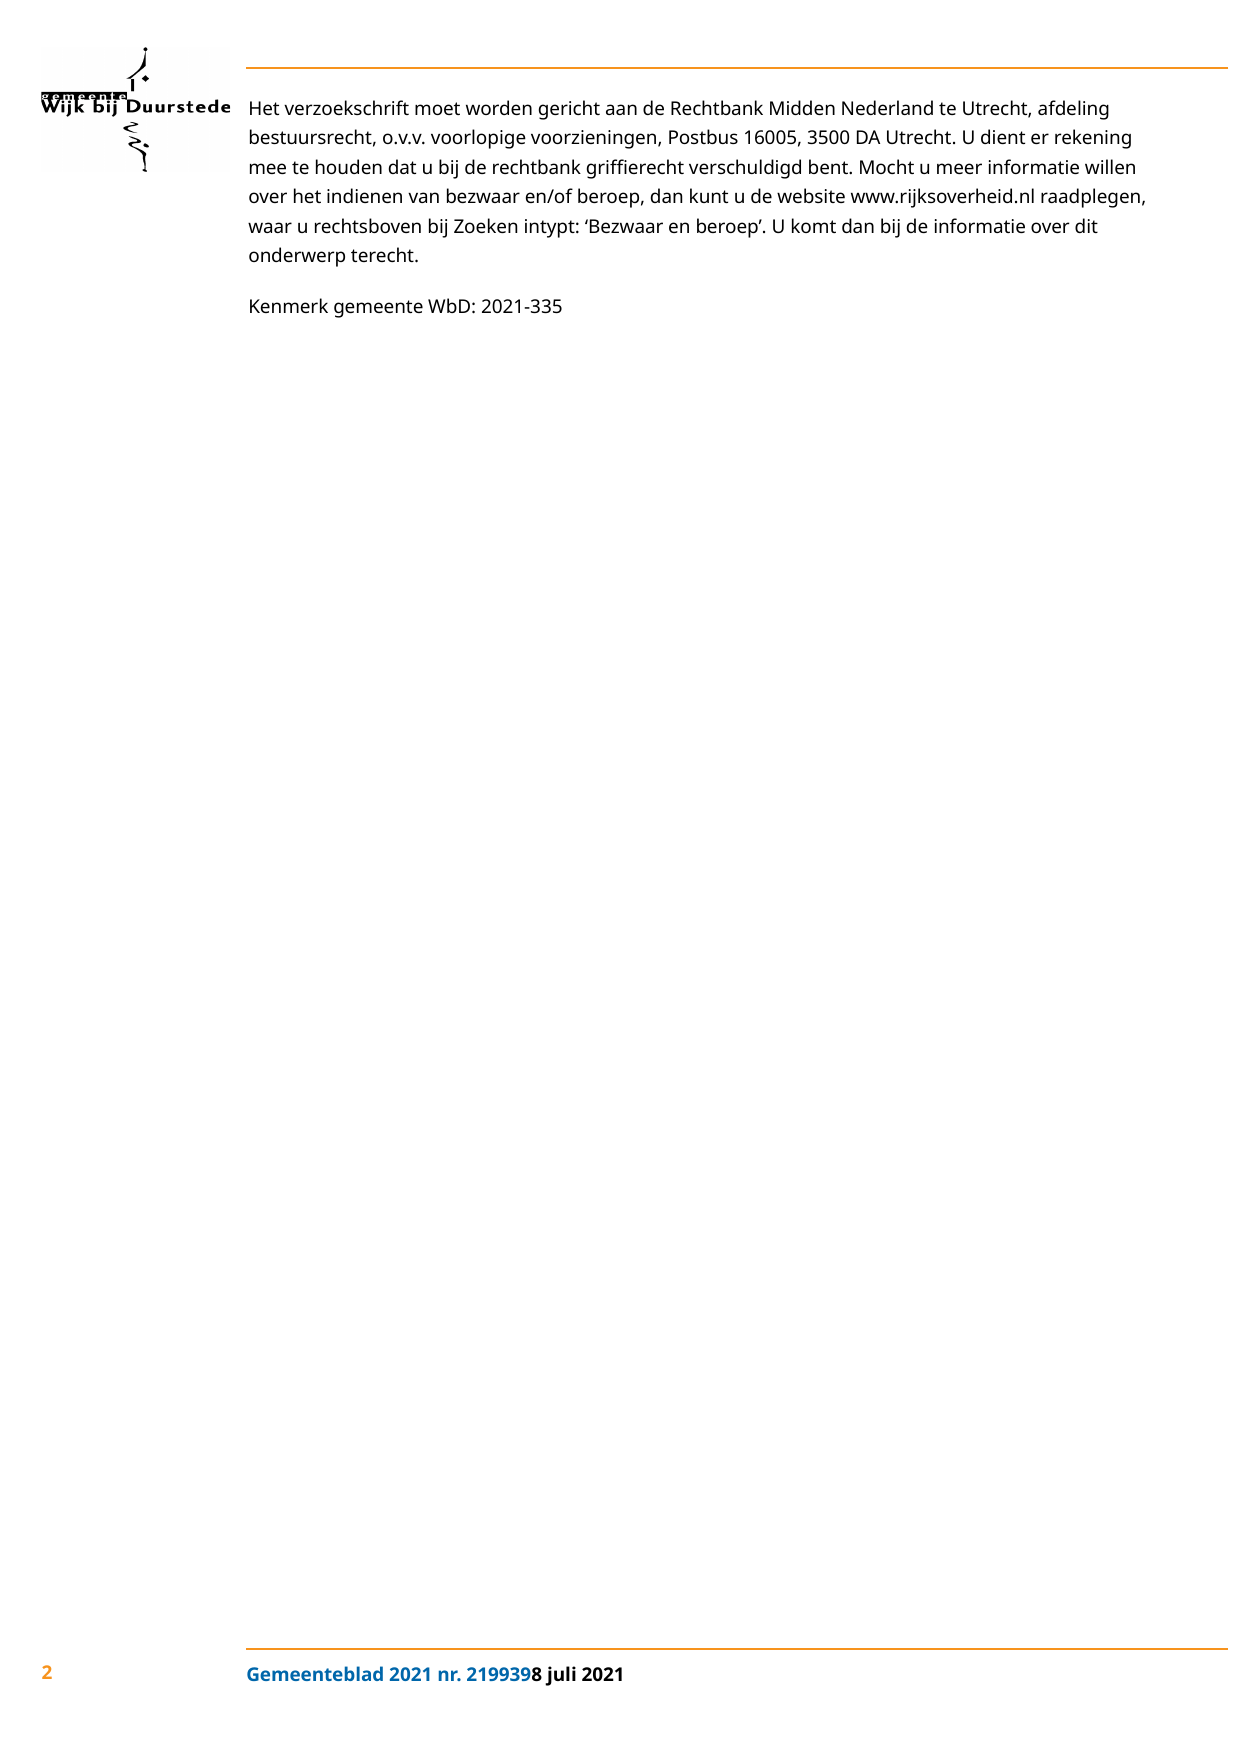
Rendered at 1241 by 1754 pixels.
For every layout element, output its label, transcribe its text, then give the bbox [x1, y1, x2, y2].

picture [41, 47, 231, 172]
text Kenmerk gemeente WbD: 2021-335 [248, 293, 1152, 319]
text Het verzoekschrift moet worden gericht aan de Rechtbank Midden Nederland te Utrecht, afdeling bestuursrecht, o.v.v. voorlopige voorzieningen, Postbus 16005, 3500 DA Utrecht. U dient er rekening mee te houden dat u bij de rechtbank griffierecht verschuldigd bent. Mocht u meer informatie willen over het indienen van bezwaar en/of beroep, dan kunt u de website www.rijksoverheid.nl raadplegen, waar u rechtsboven bij Zoeken intypt: ‘Bezwaar en beroep’. U komt dan bij de informatie over dit onderwerp terecht. [248, 95, 1152, 268]
